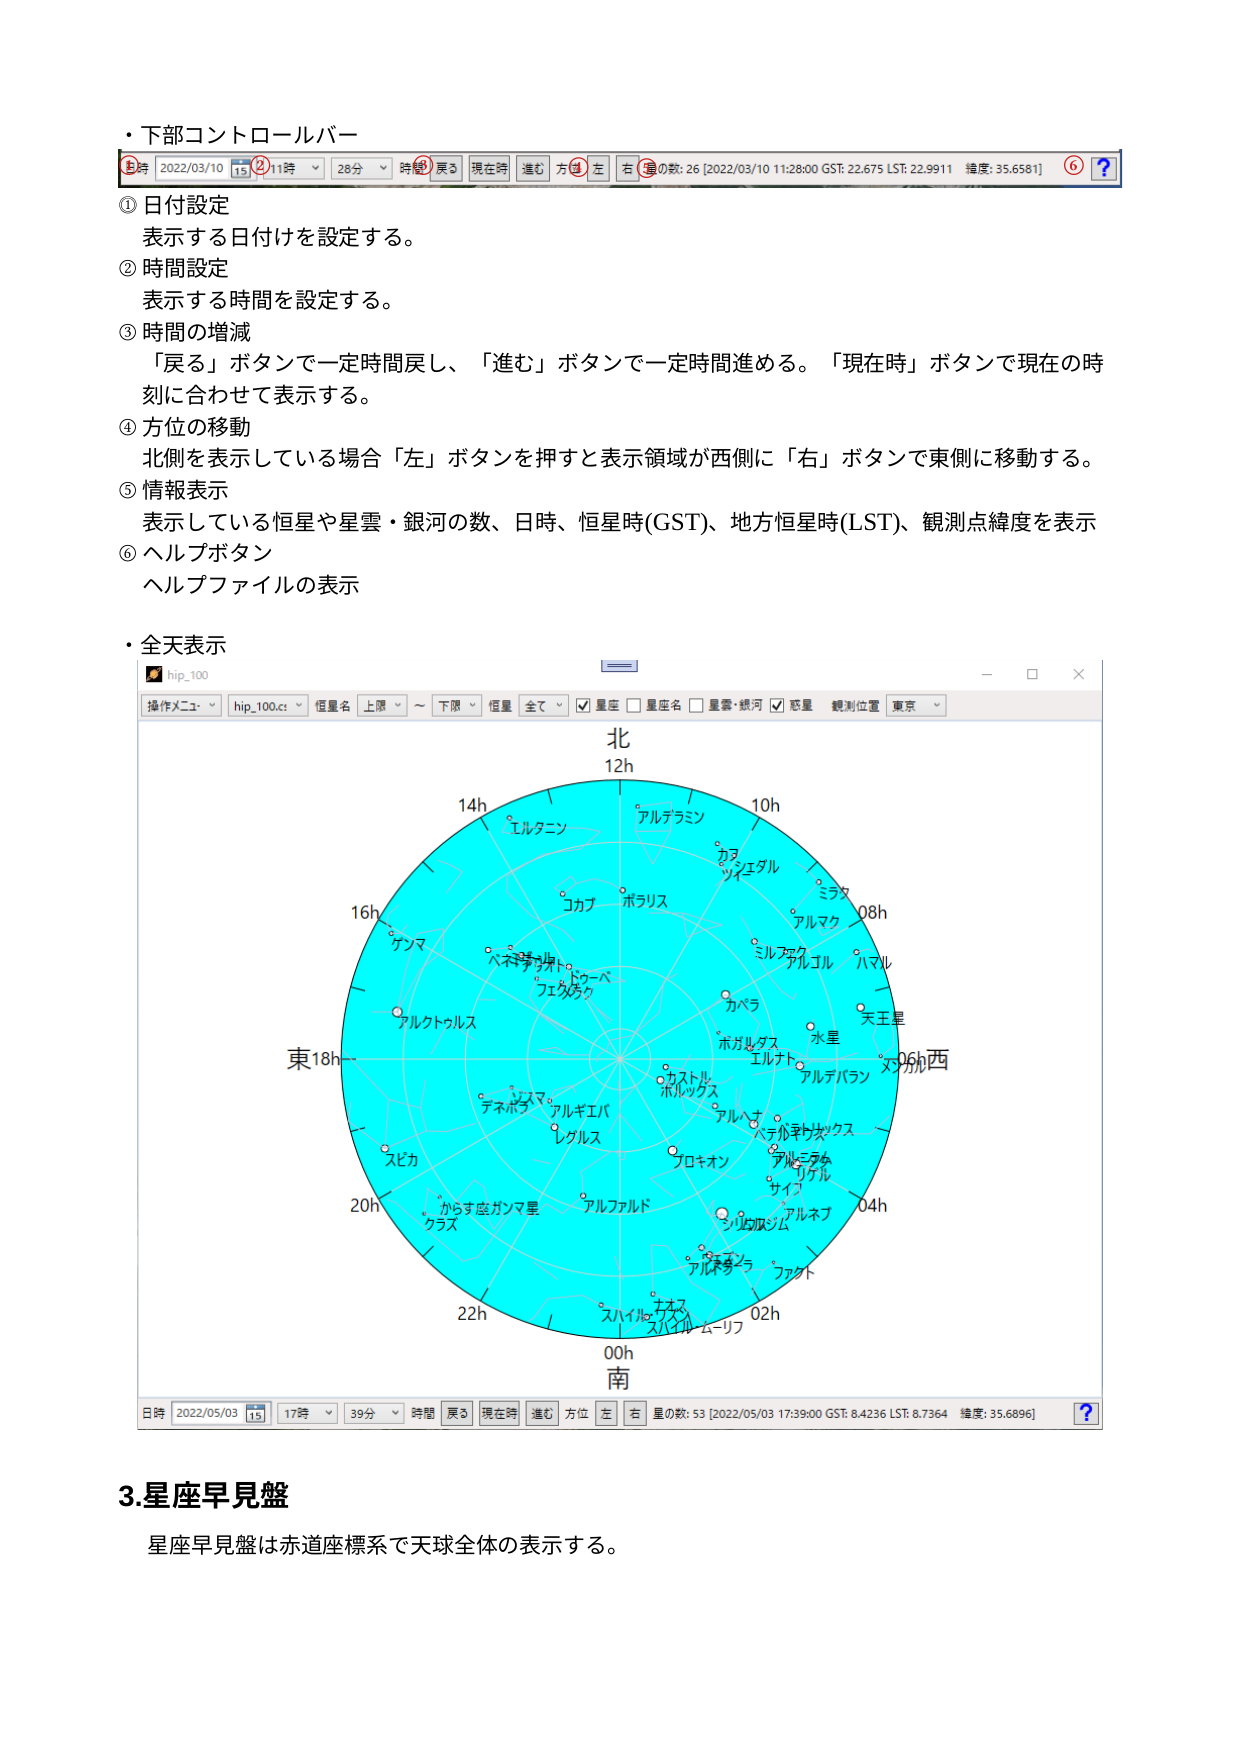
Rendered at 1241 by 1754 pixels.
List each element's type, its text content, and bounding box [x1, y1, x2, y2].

text ⑤情報表示 [118, 473, 1122, 504]
picture [137, 660, 1103, 1430]
text ②時間設定 [118, 251, 1122, 283]
subtitle 3.星座早見盤 [118, 1473, 1122, 1515]
text 北側を表示している場合「左」ボタンを押すと表示領域が西側に「右」ボタンで東側に移動する。 [142, 441, 1122, 473]
text ⑥ヘルプボタン [118, 536, 1122, 568]
text 表示する日付けを設定する。 [142, 219, 1122, 251]
picture [118, 149, 1123, 188]
text ③時間の増減 [118, 314, 1122, 346]
text ⓵日付設定 [118, 188, 1122, 219]
text ヘルプファイルの表示 [142, 568, 1122, 599]
text 表示する時間を設定する。 [142, 283, 1122, 314]
text ④方位の移動 [118, 409, 1122, 441]
text 星座早見盤は赤道座標系で天球全体の表示する。 [148, 1528, 1122, 1559]
text 表示している恒星や星雲・銀河の数、日時、恒星時(GST)、地方恒星時(LST)、観測点緯度を表示 [142, 504, 1122, 536]
text 「戻る」ボタンで一定時間戻し、「進む」ボタンで一定時間進める。「現在時」ボタンで現在の時刻に合わせて表示する。 [142, 346, 1122, 409]
text ・全天表示 [118, 628, 1122, 660]
text ・下部コントロールバー [118, 118, 1122, 149]
